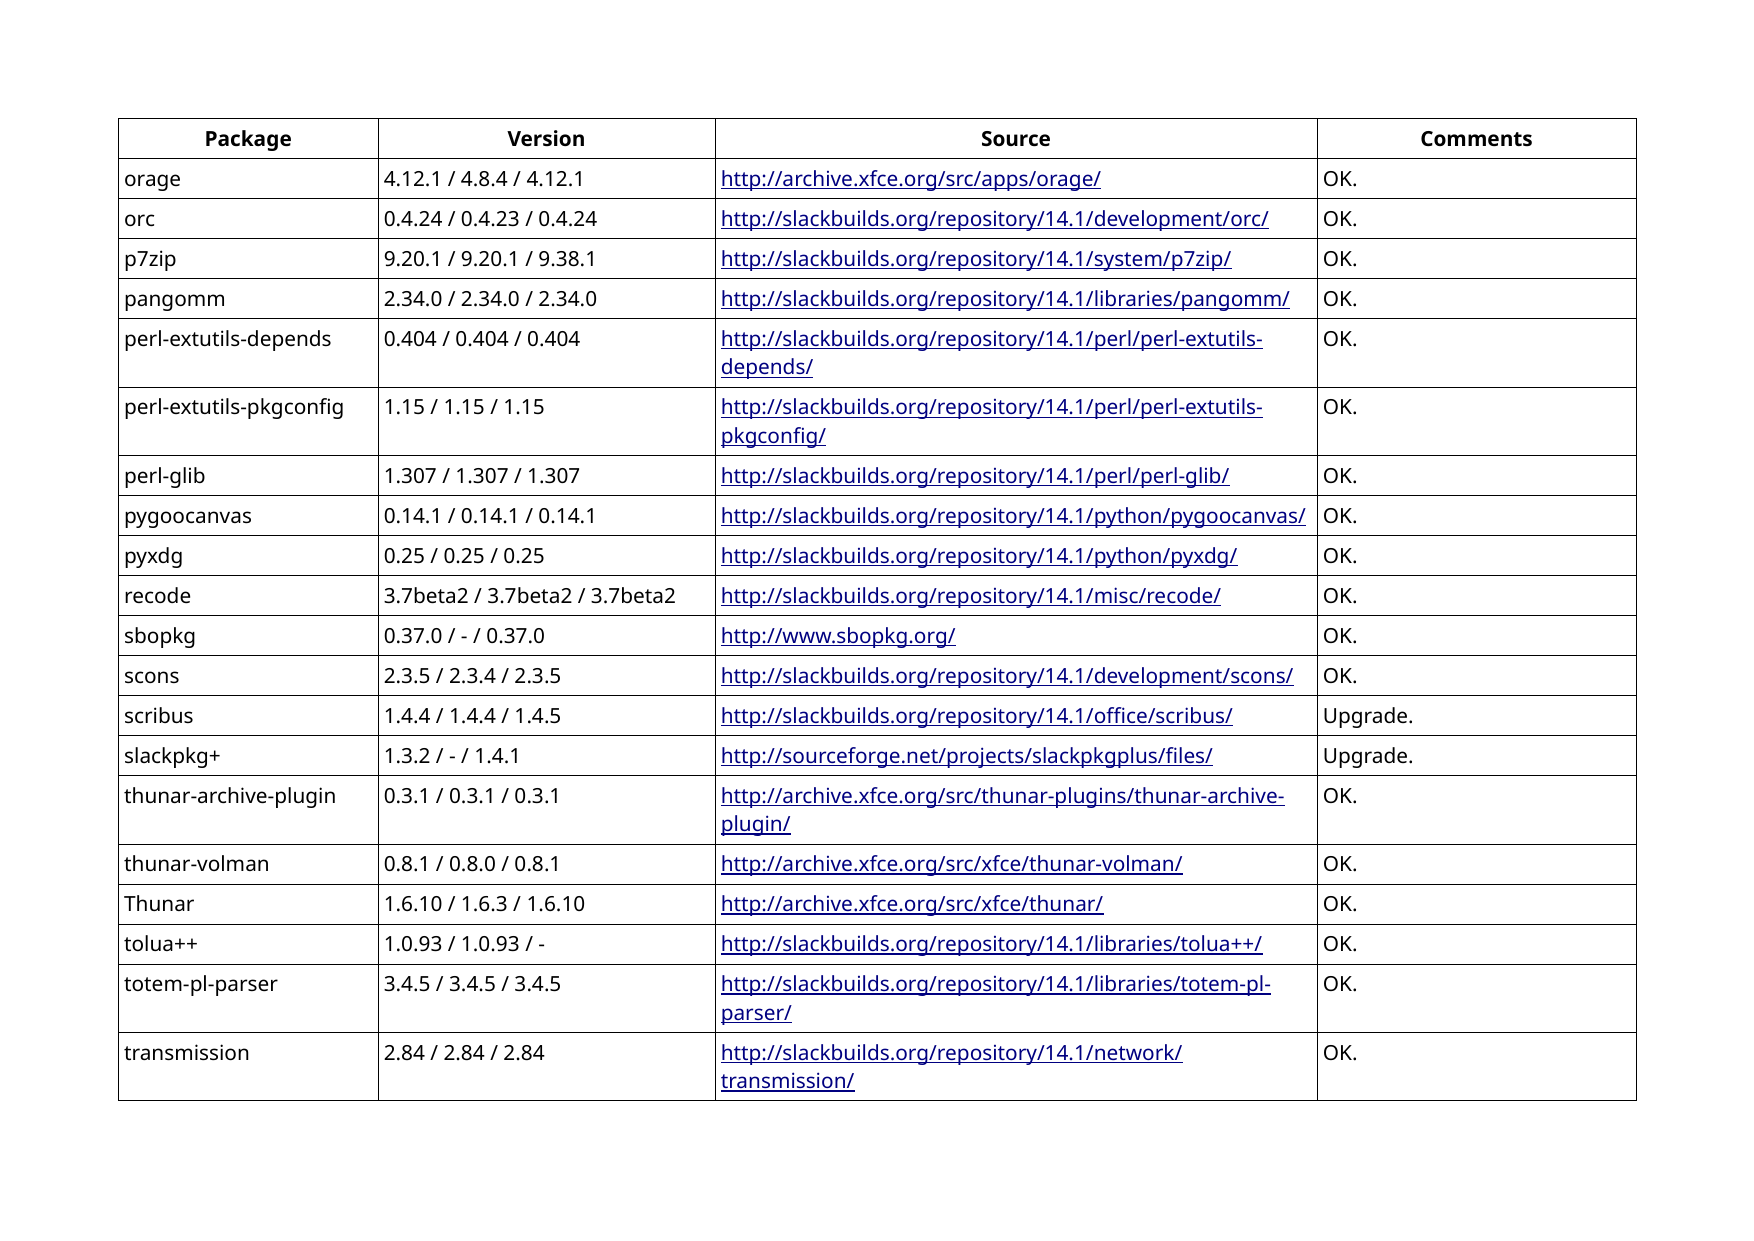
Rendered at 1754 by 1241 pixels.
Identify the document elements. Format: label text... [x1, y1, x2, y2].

table_cell OK. [1318, 239, 1636, 278]
table_cell OK. [1318, 199, 1636, 238]
table_cell 3.7beta2 / 3.7beta2 / 3.7beta2 [379, 576, 715, 615]
table_cell 0.3.1 / 0.3.1 / 0.3.1 [379, 776, 715, 843]
table_header Source [716, 119, 1317, 158]
table_cell OK. [1318, 925, 1636, 963]
table_cell http://slackbuilds.org/repository/14.1/libraries/tolua++/ [716, 925, 1317, 963]
table_cell 0.8.1 / 0.8.0 / 0.8.1 [379, 845, 715, 883]
table_cell OK. [1318, 279, 1636, 318]
table_cell thunar-archive-plugin [119, 776, 378, 843]
table_cell OK. [1318, 965, 1636, 1032]
table_cell http://archive.xfce.org/src/xfce/thunar-volman/ [716, 845, 1317, 883]
table_cell http://slackbuilds.org/repository/14.1/python/pyxdg/ [716, 536, 1317, 575]
table_cell 0.14.1 / 0.14.1 / 0.14.1 [379, 496, 715, 535]
table_cell http://slackbuilds.org/repository/14.1/system/p7zip/ [716, 239, 1317, 278]
table_cell p7zip [119, 239, 378, 278]
table_cell OK. [1318, 616, 1636, 655]
table_cell 0.404 / 0.404 / 0.404 [379, 319, 715, 387]
table_cell scons [119, 656, 378, 695]
table_cell 1.307 / 1.307 / 1.307 [379, 456, 715, 495]
table_cell http://slackbuilds.org/repository/14.1/python/pygoocanvas/ [716, 496, 1317, 535]
table_cell http://slackbuilds.org/repository/14.1/libraries/pangomm/ [716, 279, 1317, 318]
table_cell transmission [119, 1033, 378, 1100]
table_cell OK. [1318, 496, 1636, 535]
table_cell Upgrade. [1318, 696, 1636, 735]
table_cell Thunar [119, 885, 378, 923]
table_cell 0.25 / 0.25 / 0.25 [379, 536, 715, 575]
table_cell sbopkg [119, 616, 378, 655]
table_cell http://slackbuilds.org/repository/14.1/perl/perl-extutils-pkgconfig/ [716, 388, 1317, 455]
table_cell 1.3.2 / - / 1.4.1 [379, 736, 715, 775]
table_cell 9.20.1 / 9.20.1 / 9.38.1 [379, 239, 715, 278]
table_cell http://slackbuilds.org/repository/14.1/misc/recode/ [716, 576, 1317, 615]
table_cell 2.34.0 / 2.34.0 / 2.34.0 [379, 279, 715, 318]
table_cell http://slackbuilds.org/repository/14.1/perl/perl-extutils-depends/ [716, 319, 1317, 387]
table_cell OK. [1318, 536, 1636, 575]
table_cell 1.4.4 / 1.4.4 / 1.4.5 [379, 696, 715, 735]
table_cell 0.37.0 / - / 0.37.0 [379, 616, 715, 655]
table_header Version [379, 119, 715, 158]
table_cell http://archive.xfce.org/src/apps/orage/ [716, 159, 1317, 198]
table_cell 2.3.5 / 2.3.4 / 2.3.5 [379, 656, 715, 695]
table_cell pyxdg [119, 536, 378, 575]
table_cell http://archive.xfce.org/src/thunar-plugins/thunar-archive-plugin/ [716, 776, 1317, 843]
table_cell orc [119, 199, 378, 238]
table_cell 1.6.10 / 1.6.3 / 1.6.10 [379, 885, 715, 923]
table_cell OK. [1318, 456, 1636, 495]
table_cell 2.84 / 2.84 / 2.84 [379, 1033, 715, 1100]
table_cell scribus [119, 696, 378, 735]
table_cell OK. [1318, 159, 1636, 198]
table_cell http://slackbuilds.org/repository/14.1/development/scons/ [716, 656, 1317, 695]
table_cell tolua++ [119, 925, 378, 963]
table_cell http://slackbuilds.org/repository/14.1/perl/perl-glib/ [716, 456, 1317, 495]
table_cell perl-glib [119, 456, 378, 495]
table_cell OK. [1318, 388, 1636, 455]
table_cell OK. [1318, 656, 1636, 695]
table_cell 1.15 / 1.15 / 1.15 [379, 388, 715, 455]
table_cell perl-extutils-pkgconfig [119, 388, 378, 455]
table_header Package [119, 119, 378, 158]
table_cell 0.4.24 / 0.4.23 / 0.4.24 [379, 199, 715, 238]
table_cell OK. [1318, 1033, 1636, 1100]
table_cell perl-extutils-depends [119, 319, 378, 387]
table_header Comments [1318, 119, 1636, 158]
table_cell http://archive.xfce.org/src/xfce/thunar/ [716, 885, 1317, 923]
table_cell slackpkg+ [119, 736, 378, 775]
table_cell 4.12.1 / 4.8.4 / 4.12.1 [379, 159, 715, 198]
table_cell thunar-volman [119, 845, 378, 883]
table_cell OK. [1318, 576, 1636, 615]
table_cell OK. [1318, 776, 1636, 843]
table_cell totem-pl-parser [119, 965, 378, 1032]
table_cell OK. [1318, 845, 1636, 883]
table_cell http://sourceforge.net/projects/slackpkgplus/files/ [716, 736, 1317, 775]
table_cell OK. [1318, 885, 1636, 923]
table_cell OK. [1318, 319, 1636, 387]
table_cell Upgrade. [1318, 736, 1636, 775]
table_cell 3.4.5 / 3.4.5 / 3.4.5 [379, 965, 715, 1032]
table_cell http://slackbuilds.org/repository/14.1/network/transmission/ [716, 1033, 1317, 1100]
table_cell 1.0.93 / 1.0.93 / - [379, 925, 715, 963]
table_cell recode [119, 576, 378, 615]
table_cell http://slackbuilds.org/repository/14.1/office/scribus/ [716, 696, 1317, 735]
table_cell pangomm [119, 279, 378, 318]
table_cell pygoocanvas [119, 496, 378, 535]
table_cell http://slackbuilds.org/repository/14.1/development/orc/ [716, 199, 1317, 238]
table_cell http://slackbuilds.org/repository/14.1/libraries/totem-pl-parser/ [716, 965, 1317, 1032]
table_cell orage [119, 159, 378, 198]
table_cell http://www.sbopkg.org/ [716, 616, 1317, 655]
